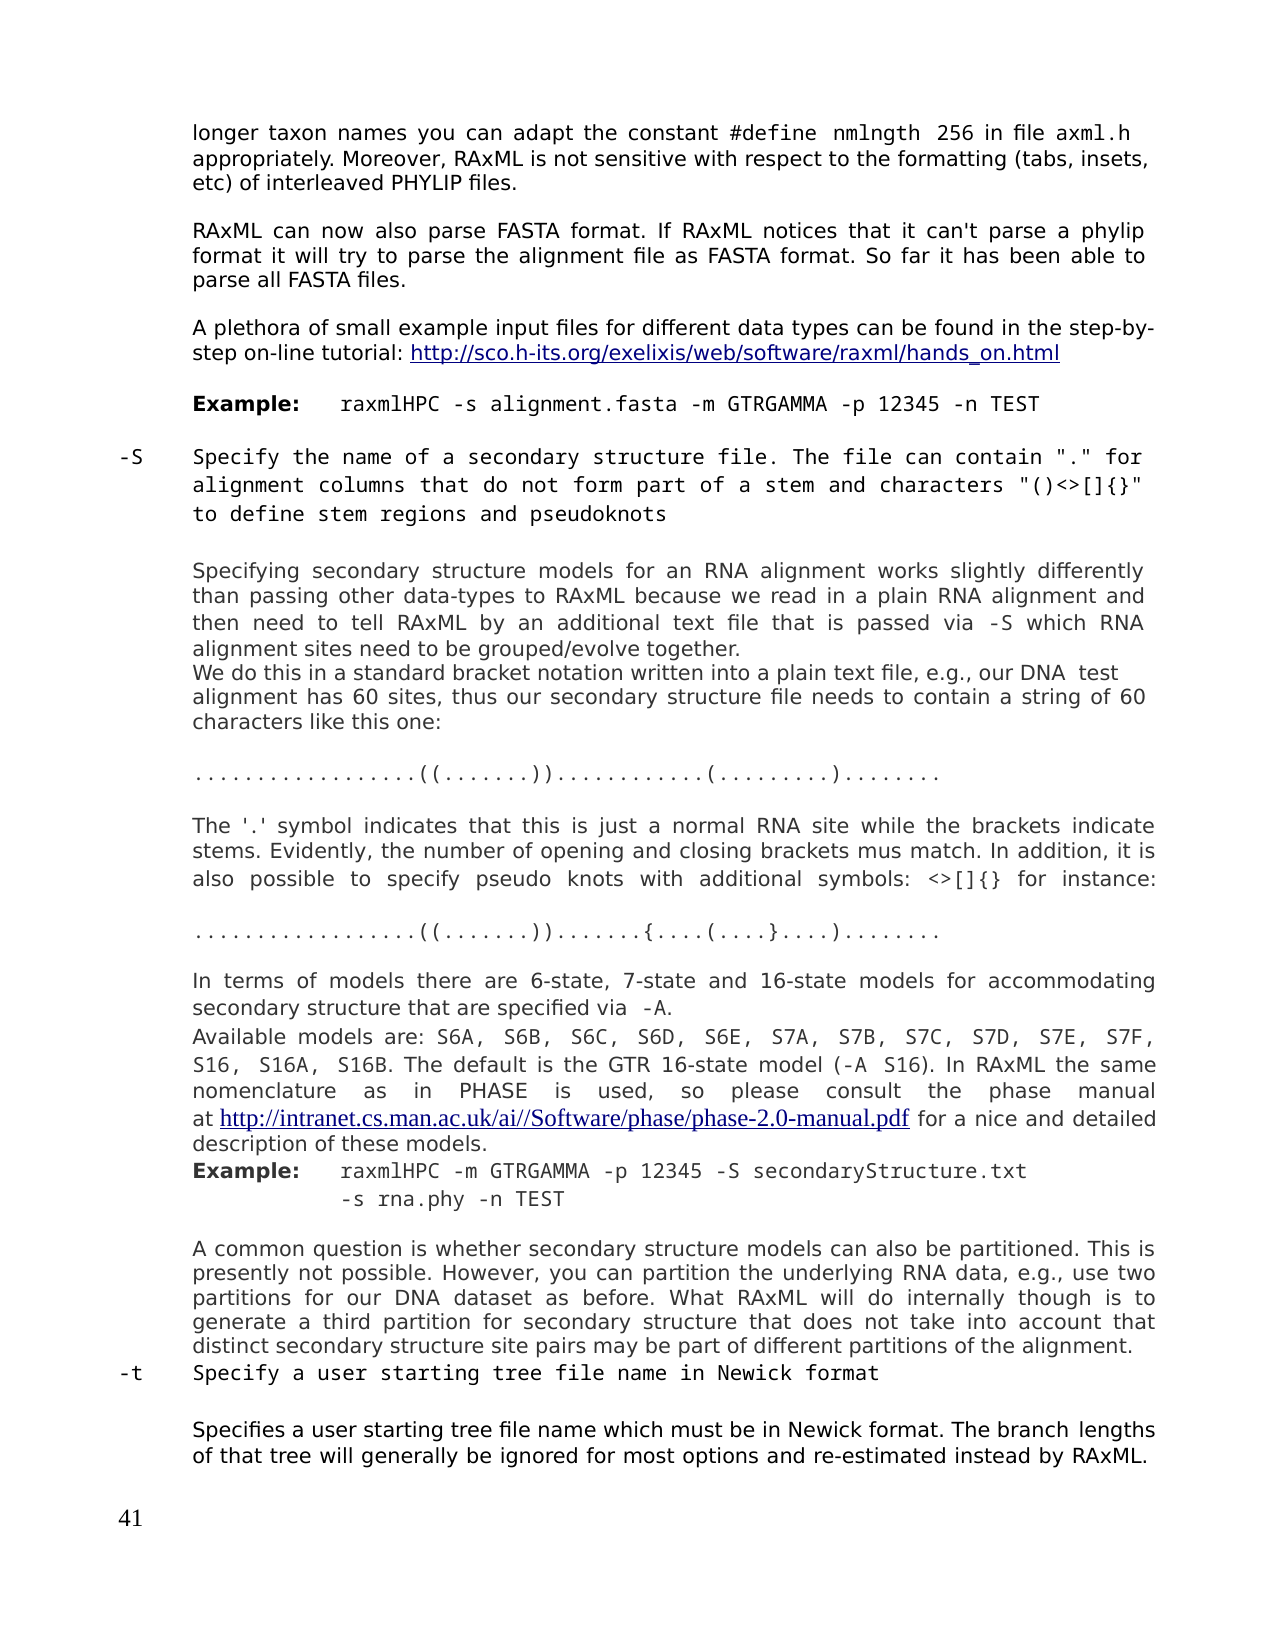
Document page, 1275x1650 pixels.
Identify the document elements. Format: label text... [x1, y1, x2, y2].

text Example: raxmlHPC -s alignment.fasta -m GTRGAMMA -p 12345 -n TEST [118, 389, 1157, 418]
text -s rna.phy -n TEST [118, 1184, 1157, 1213]
text Example: raxmlHPC -m GTRGAMMA -p 12345 -S secondaryStructure.txt [192, 1156, 1157, 1184]
text alignment columns that do not form part of a stem and characters "()<>[]{}" to define stem regions and pseudoknots [118, 470, 1157, 527]
text We do this in a standard bracket notation written into a plain text file, e.g., our DNA test alignment has 60 sites, thus our secondary structure file needs to contain a string of 60 characters like this one: [118, 661, 1157, 734]
text A common question is whether secondary structure models can also be partitioned. This is presently not possible. However, you can partition the underlying RNA data, e.g., use two partitions for our DNA dataset as before. What RAxML will do internally though is to generate a third partition for secondary structure that does not take into account that distinct secondary structure site pairs may be part of different partitions of the alignment. [192, 1213, 1157, 1358]
text Specifying secondary structure models for an RNA alignment works slightly differently than passing other data-types to RAxML because we read in a plain RNA alignment and then need to tell RAxML by an additional text file that is passed via -S which RNA alignment sites need to be grouped/evolve together. [118, 556, 1157, 661]
text ..................((.......))............(.........)........ The '.' symbol indicates that this is just a normal RNA site while the brackets indicate stems. Evidently, the number of opening and closing brackets mus match. In addition, it is also possible to specify pseudo knots with additional symbols: <>[]{} for instance: ..................((.......)).......{....(....}....)........ In terms of models there are 6-state, 7-state and 16-state models for accommodating secondary structure that are specified via -A. [192, 734, 1157, 1022]
text -t Specify a user starting tree file name in Newick format [118, 1358, 1157, 1387]
text A plethora of small example input files for different data types can be found in the step-by- step on-line tutorial: http://sco.h-its.org/exelixis/web/software/raxml/hands_on.html [118, 316, 1157, 365]
text longer taxon names you can adapt the constant #define nmlngth 256 in file axml.h appropriately. Moreover, RAxML is not sensitive with respect to the formatting (tabs, insets, etc) of interleaved PHYLIP files. [118, 118, 1157, 195]
text Specifies a user starting tree file name which must be in Newick format. The branch lengths of that tree will generally be ignored for most options and re-estimated instead by RAxML. [118, 1415, 1157, 1468]
text -S Specify the name of a secondary structure file. The file can contain "." for [118, 442, 1157, 470]
text RAxML can now also parse FASTA format. If RAxML notices that it can't parse a phylip format it will try to parse the alignment file as FASTA format. So far it has been able to parse all FASTA files. [118, 219, 1157, 292]
text Available models are: S6A, S6B, S6C, S6D, S6E, S7A, S7B, S7C, S7D, S7E, S7F, S16, S16A, S16B. The default is the GTR 16-state model (-A S16). In RAxML the same nomenclature as in PHASE is used, so please consult the phase manual at http://intranet.cs.man.ac.uk/ai//Software/phase/phase-2.0-manual.pdf for a nice and detailed description of these models. [192, 1022, 1157, 1156]
